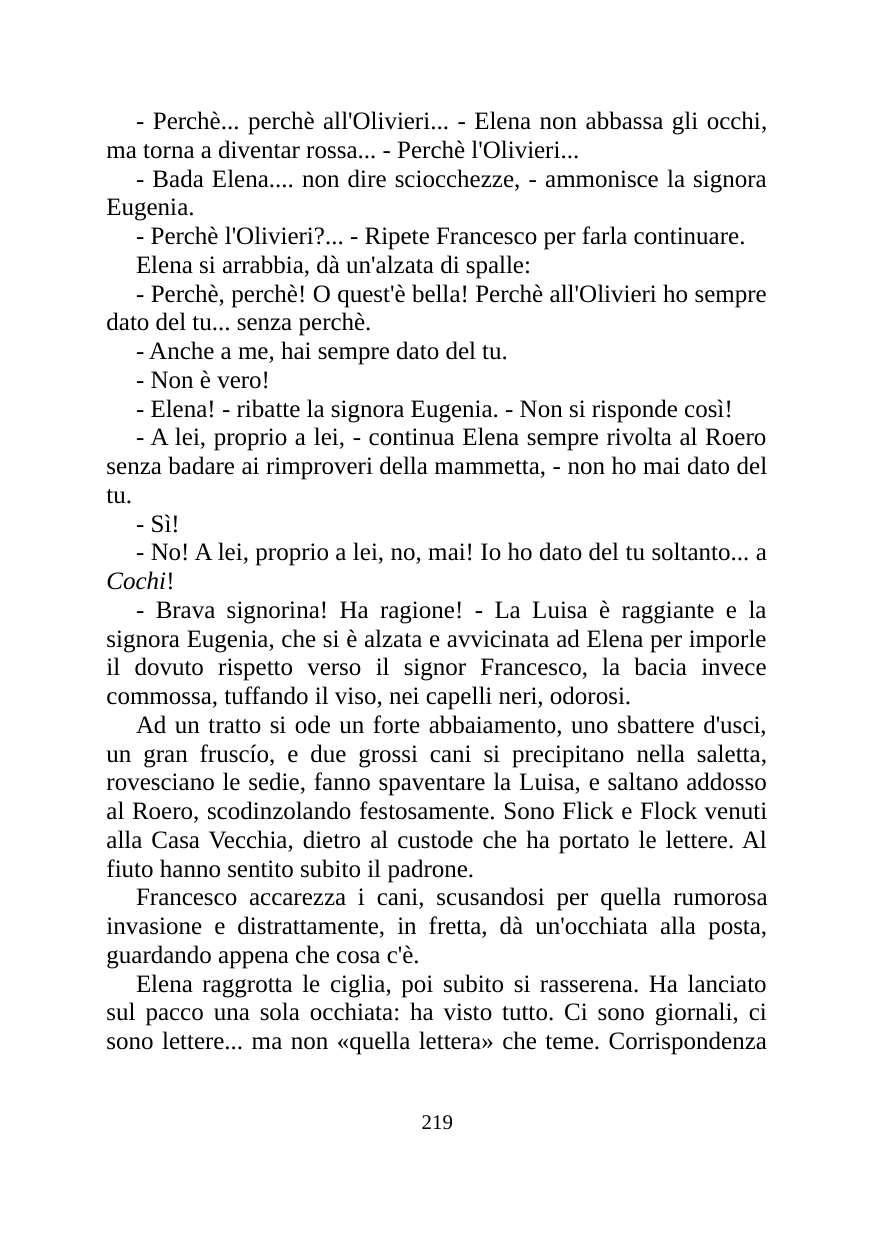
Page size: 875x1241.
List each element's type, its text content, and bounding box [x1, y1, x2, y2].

text - Elena! - ribatte la signora Eugenia. - Non si risponde così! [106, 394, 768, 422]
text - Perchè, perchè! O quest'è bella! Perchè all'Olivieri ho sempre dato del tu... senza perchè. [106, 279, 768, 336]
text - Perchè l'Olivieri?... - Ripete Francesco per farla continuare. [106, 221, 768, 250]
text - Perchè... perchè all'Olivieri... - Elena non abbassa gli occhi, ma torna a diventar rossa... - Perchè l'Olivieri... [106, 106, 768, 164]
text - Bada Elena.... non dire sciocchezze, - ammonisce la signora Eugenia. [106, 164, 768, 221]
text Elena raggrotta le ciglia, poi subito si rasserena. Ha lanciato sul pacco una sola occhiata: ha visto tutto. Ci sono giornali, ci sono lettere... ma non «quella lettera» che teme. Corrispondenza [106, 969, 768, 1055]
text - No! A lei, proprio a lei, no, mai! Io ho dato del tu soltanto... a Cochi! [106, 537, 768, 595]
text - A lei, proprio a lei, - continua Elena sempre rivolta al Roero senza badare ai rimproveri della mammetta, - non ho mai dato del tu. [106, 422, 768, 509]
text Elena si arrabbia, dà un'alzata di spalle: [106, 250, 768, 279]
text - Anche a me, hai sempre dato del tu. [106, 336, 768, 365]
text Francesco accarezza i cani, scusandosi per quella rumorosa invasione e distrattamente, in fretta, dà un'occhiata alla posta, guardando appena che cosa c'è. [106, 882, 768, 969]
text - Brava signorina! Ha ragione! - La Luisa è raggiante e la signora Eugenia, che si è alzata e avvicinata ad Elena per imporle il dovuto rispetto verso il signor Francesco, la bacia invece commossa, tuffando il viso, nei capelli neri, odorosi. [106, 595, 768, 710]
text - Sì! [106, 509, 768, 537]
text - Non è vero! [106, 365, 768, 394]
text Ad un tratto si ode un forte abbaiamento, uno sbattere d'usci, un gran fruscío, e due grossi cani si precipitano nella saletta, rovesciano le sedie, fanno spaventare la Luisa, e saltano addosso al Roero, scodinzolando festosamente. Sono Flick e Flock venuti alla Casa Vecchia, dietro al custode che ha portato le lettere. Al fiuto hanno sentito subito il padrone. [106, 710, 768, 882]
